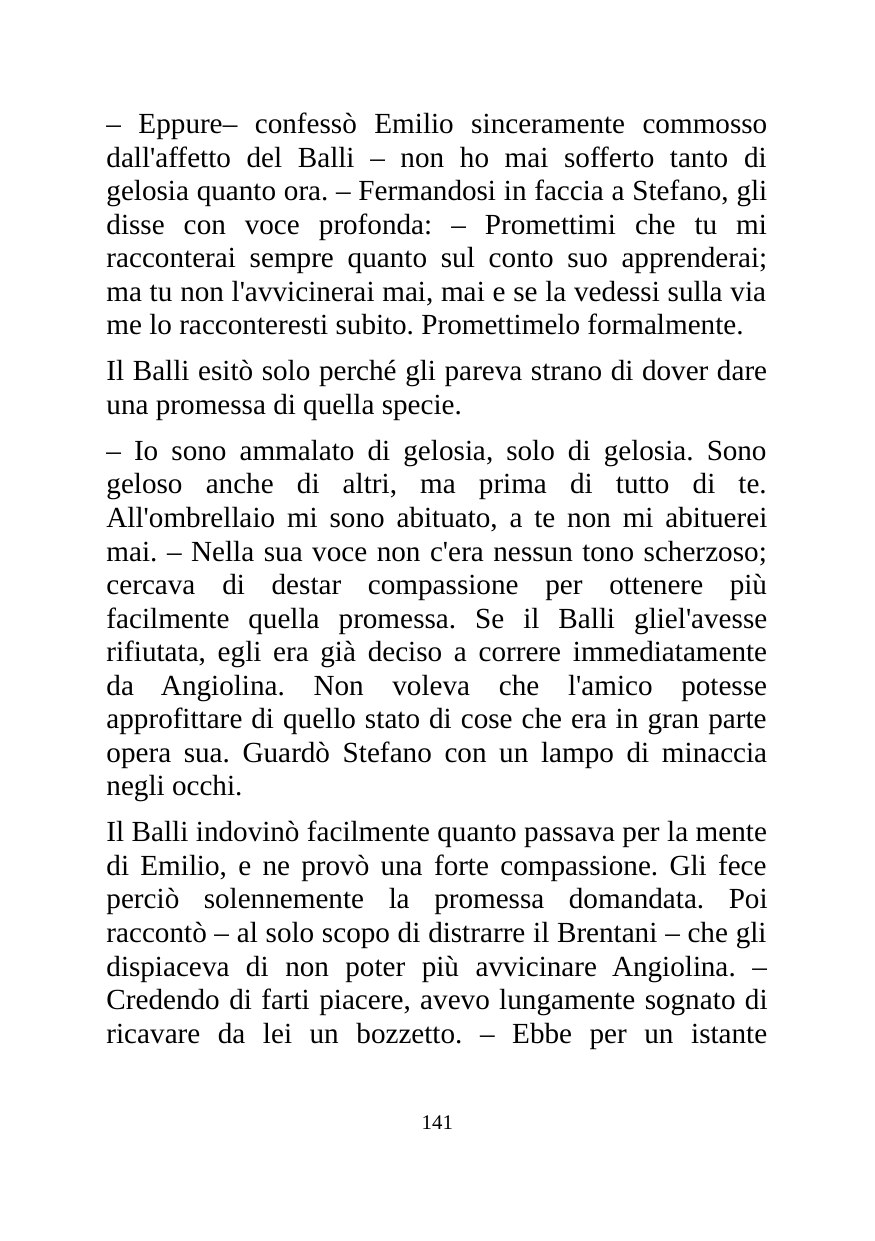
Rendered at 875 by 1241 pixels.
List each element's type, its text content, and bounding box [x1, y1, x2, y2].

text – Eppure– confessò Emilio sinceramente commosso dall'affetto del Balli – non ho mai sofferto tanto di gelosia quanto ora. – Fermandosi in faccia a Stefano, gli disse con voce profonda: – Promettimi che tu mi racconterai sempre quanto sul conto suo apprenderai; ma tu non l'avvicinerai mai, mai e se la vedessi sulla via me lo racconteresti subito. Promettimelo formalmente. [106, 106, 768, 341]
text – Io sono ammalato di gelosia, solo di gelosia. Sono geloso anche di altri, ma prima di tutto di te. All'ombrellaio mi sono abituato, a te non mi abituerei mai. – Nella sua voce non c'era nessun tono scherzoso; cercava di destar compassione per ottenere più facilmente quella promessa. Se il Balli gliel'avesse rifiutata, egli era già deciso a correre immediatamente da Angiolina. Non voleva che l'amico potesse approfittare di quello stato di cose che era in gran parte opera sua. Guardò Stefano con un lampo di minaccia negli occhi. [106, 433, 768, 802]
text Il Balli indovinò facilmente quanto passava per la mente di Emilio, e ne provò una forte compassione. Gli fece perciò solennemente la promessa domandata. Poi raccontò – al solo scopo di distrarre il Brentani – che gli dispiaceva di non poter più avvicinare Angiolina. – Credendo di farti piacere, avevo lungamente sognato di ricavare da lei un bozzetto. – Ebbe per un istante [106, 814, 768, 1049]
text Il Balli esitò solo perché gli pareva strano di dover dare una promessa di quella specie. [106, 353, 768, 421]
